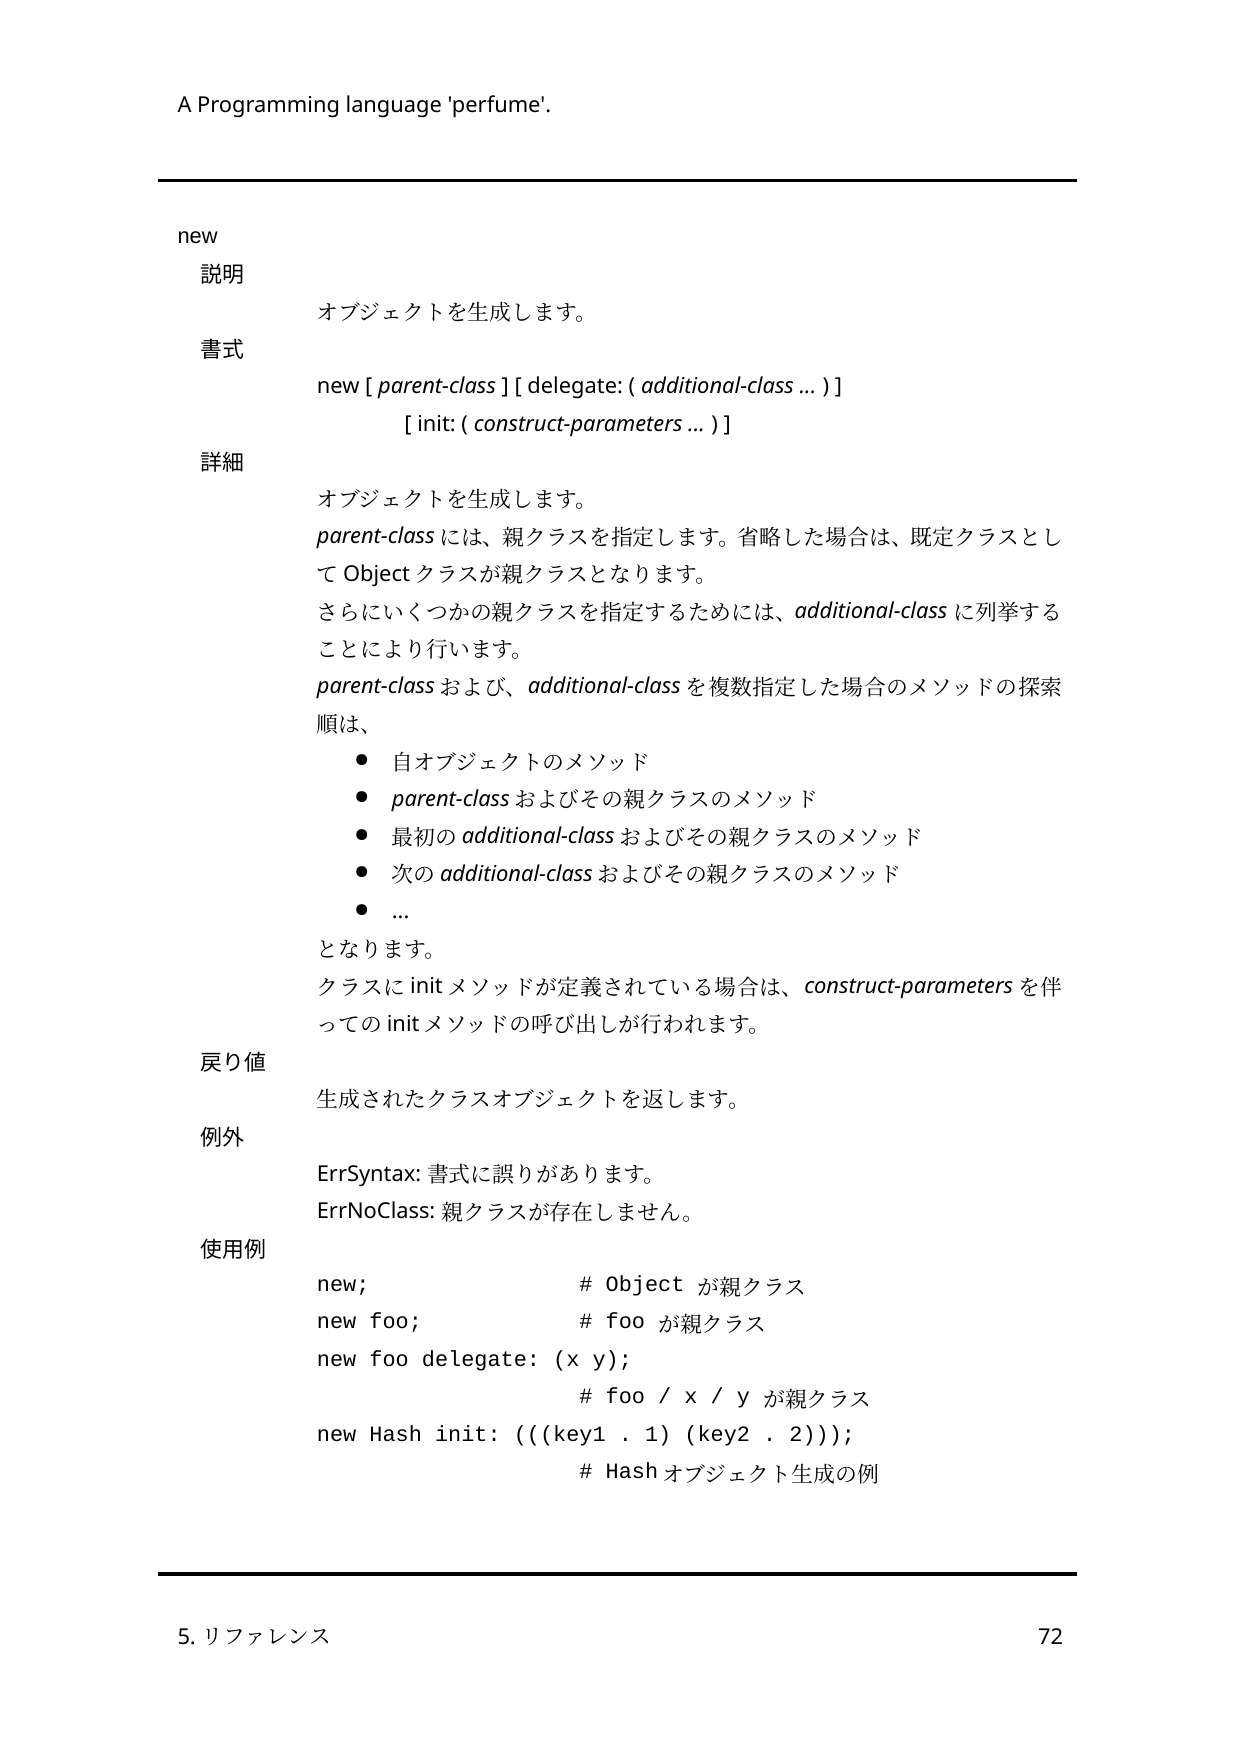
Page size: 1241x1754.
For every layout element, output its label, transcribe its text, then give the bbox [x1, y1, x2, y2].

table_cell new; # Object が親クラス new foo; # foo が親クラス new foo delegate: (x y); # foo / x / y が親クラス new Hash init: (((key1 . 1) (key2 . 2))); # Hashオブジェクト生成の例 [317, 1229, 1062, 1492]
table_cell オブジェクトを生成します。 parent-classには、親クラスを指定します。省略した場合は、既定クラスとしてObjectクラスが親クラスとなります。 さらにいくつかの親クラスを指定するためには、additional-class に列挙することにより行います。 parent-classおよび、additional-classを複数指定した場合のメソッドの探索順は、 自オブジェクトのメソッド parent-classおよびその親クラスのメソッド 最初のadditional-classおよびその親クラスのメソッド 次のadditional-classおよびその親クラスのメソッド ... となります。 クラスにinitメソッドが定義されている場合は、construct-parametersを伴ってのinitメソッドの呼び出しが行われます。 [317, 442, 1062, 1042]
table_cell ErrSyntax: 書式に誤りがあります。 ErrNoClass: 親クラスが存在しません。 [317, 1117, 1062, 1229]
table_cell 戻り値 [200, 1042, 317, 1117]
table_cell 例外 [200, 1117, 317, 1229]
table_cell 書式 [200, 329, 317, 442]
table_header 説明 [200, 254, 317, 329]
table_cell 生成されたクラスオブジェクトを返します。 [317, 1042, 1062, 1117]
table_cell 詳細 [200, 442, 317, 1042]
subtitle new [177, 217, 1063, 254]
table_cell new [ parent-class ] [ delegate: ( additional-class ... ) ] [ init: ( construct-parameters ... ) ] [317, 329, 1062, 442]
table_header オブジェクトを生成します。 [317, 254, 1062, 329]
table_cell 使用例 [200, 1229, 317, 1492]
